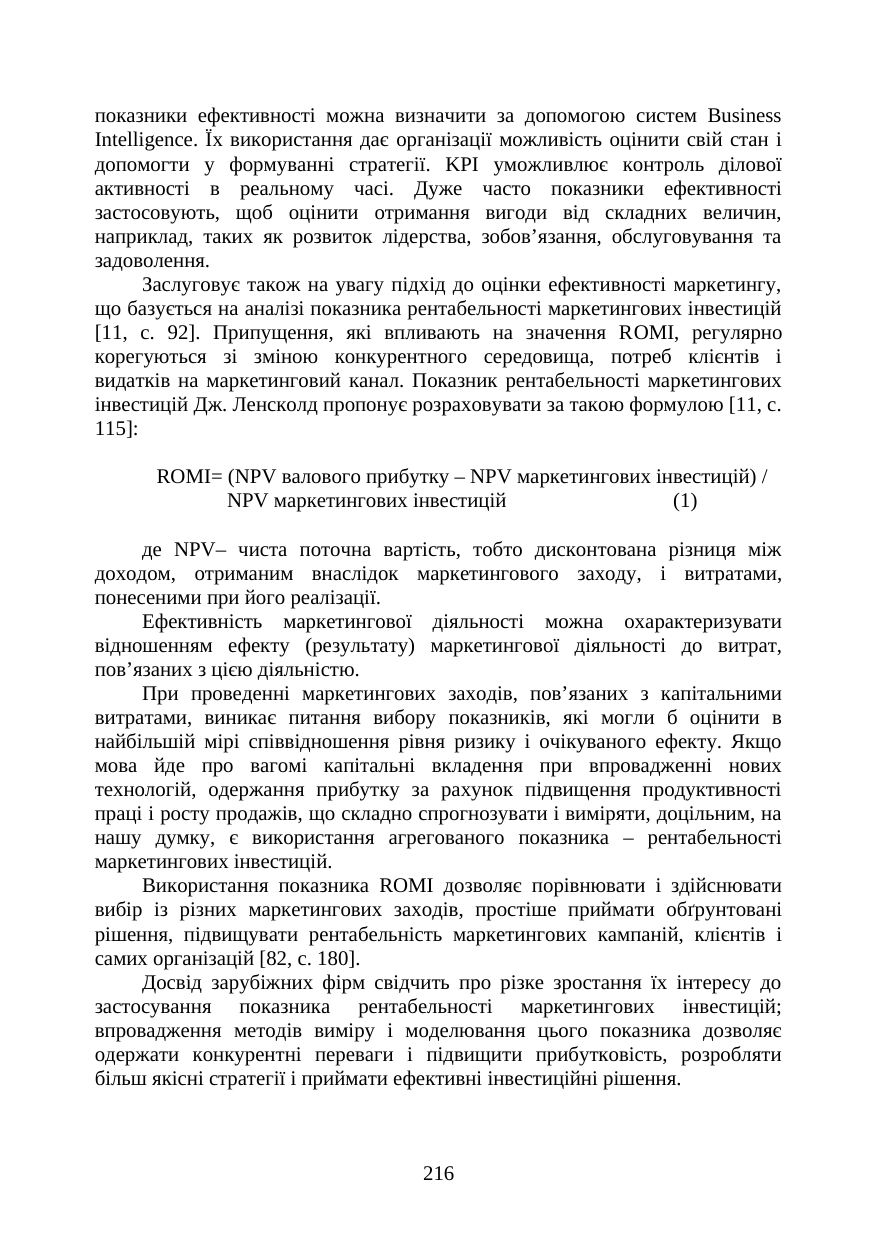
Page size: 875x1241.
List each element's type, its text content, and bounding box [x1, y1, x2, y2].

text показники ефективності можна визначити за допомогою систем Business Intelligence. Їх використання дає організації можливість оцінити свій стан і допомогти у формуванні стратегії. KРІ уможливлює контроль ділової активності в реальному часі. Дуже часто показники ефективності застосовують, щоб оцінити отримання вигоди від складних величин, наприклад, таких як розвиток лідерства, зобов’язання, обслуговування та задоволення. [94, 103, 782, 272]
text Ефективність маркетингової діяльності можна охарактеризувати відношенням ефекту (результату) маркетингової діяльності до витрат, пов’язаних з цією діяльністю. [94, 609, 782, 681]
text Заслуговує також на увагу підхід до оцінки ефективності маркетингу, що базується на аналізі показника рентабельності маркетингових інвестицій [11, с. 92]. Припущення, які впливають на значення RОМІ, регулярно корегуються зі зміною конкурентного середовища, потреб клієнтів і видатків на маркетинговий канал. Показник рентабельності маркетингових інвестицій Дж. Ленсколд пропонує розраховувати за такою формулою [11, с. 115]: [94, 272, 782, 440]
text ROMI= (NPV валового прибутку – NPV маркетингових інвестицій) / [94, 464, 782, 488]
text де NPV– чиста поточна вартість, тобто дисконтована різниця між доходом, отриманим внаслідок маркетингового заходу, і витратами, понесеними при його реалізації. [94, 536, 782, 609]
text Досвід зарубіжних фірм свідчить про різке зростання їх інтересу до застосування показника рентабельності маркетингових інвестицій; впровадження методів виміру і моделювання цього показника дозволяє одержати конкурентні переваги і підвищити прибутковість, розробляти більш якісні стратегії і приймати ефективні інвестиційні рішення. [94, 969, 782, 1090]
text NPV маркетингових інвестицій (1) [94, 488, 782, 512]
text При проведенні маркетингових заходів, пов’язаних з капітальними витратами, виникає питання вибору показників, які могли б оцінити в найбільшій мірі співвідношення рівня ризику і очікуваного ефекту. Якщо мова йде про вагомі капітальні вкладення при впровадженні нових технологій, одержання прибутку за рахунок підвищення продуктивності праці і росту продажів, що складно спрогнозувати і виміряти, доцільним, на нашу думку, є використання агрегованого показника – рентабельності маркетингових інвестицій. [94, 681, 782, 873]
text Використання показника ROMI дозволяє порівнювати і здійснювати вибір із різних маркетингових заходів, простіше приймати обґрунтовані рішення, підвищувати рентабельність маркетингових кампаній, клієнтів і самих організацій [82, с. 180]. [94, 873, 782, 969]
